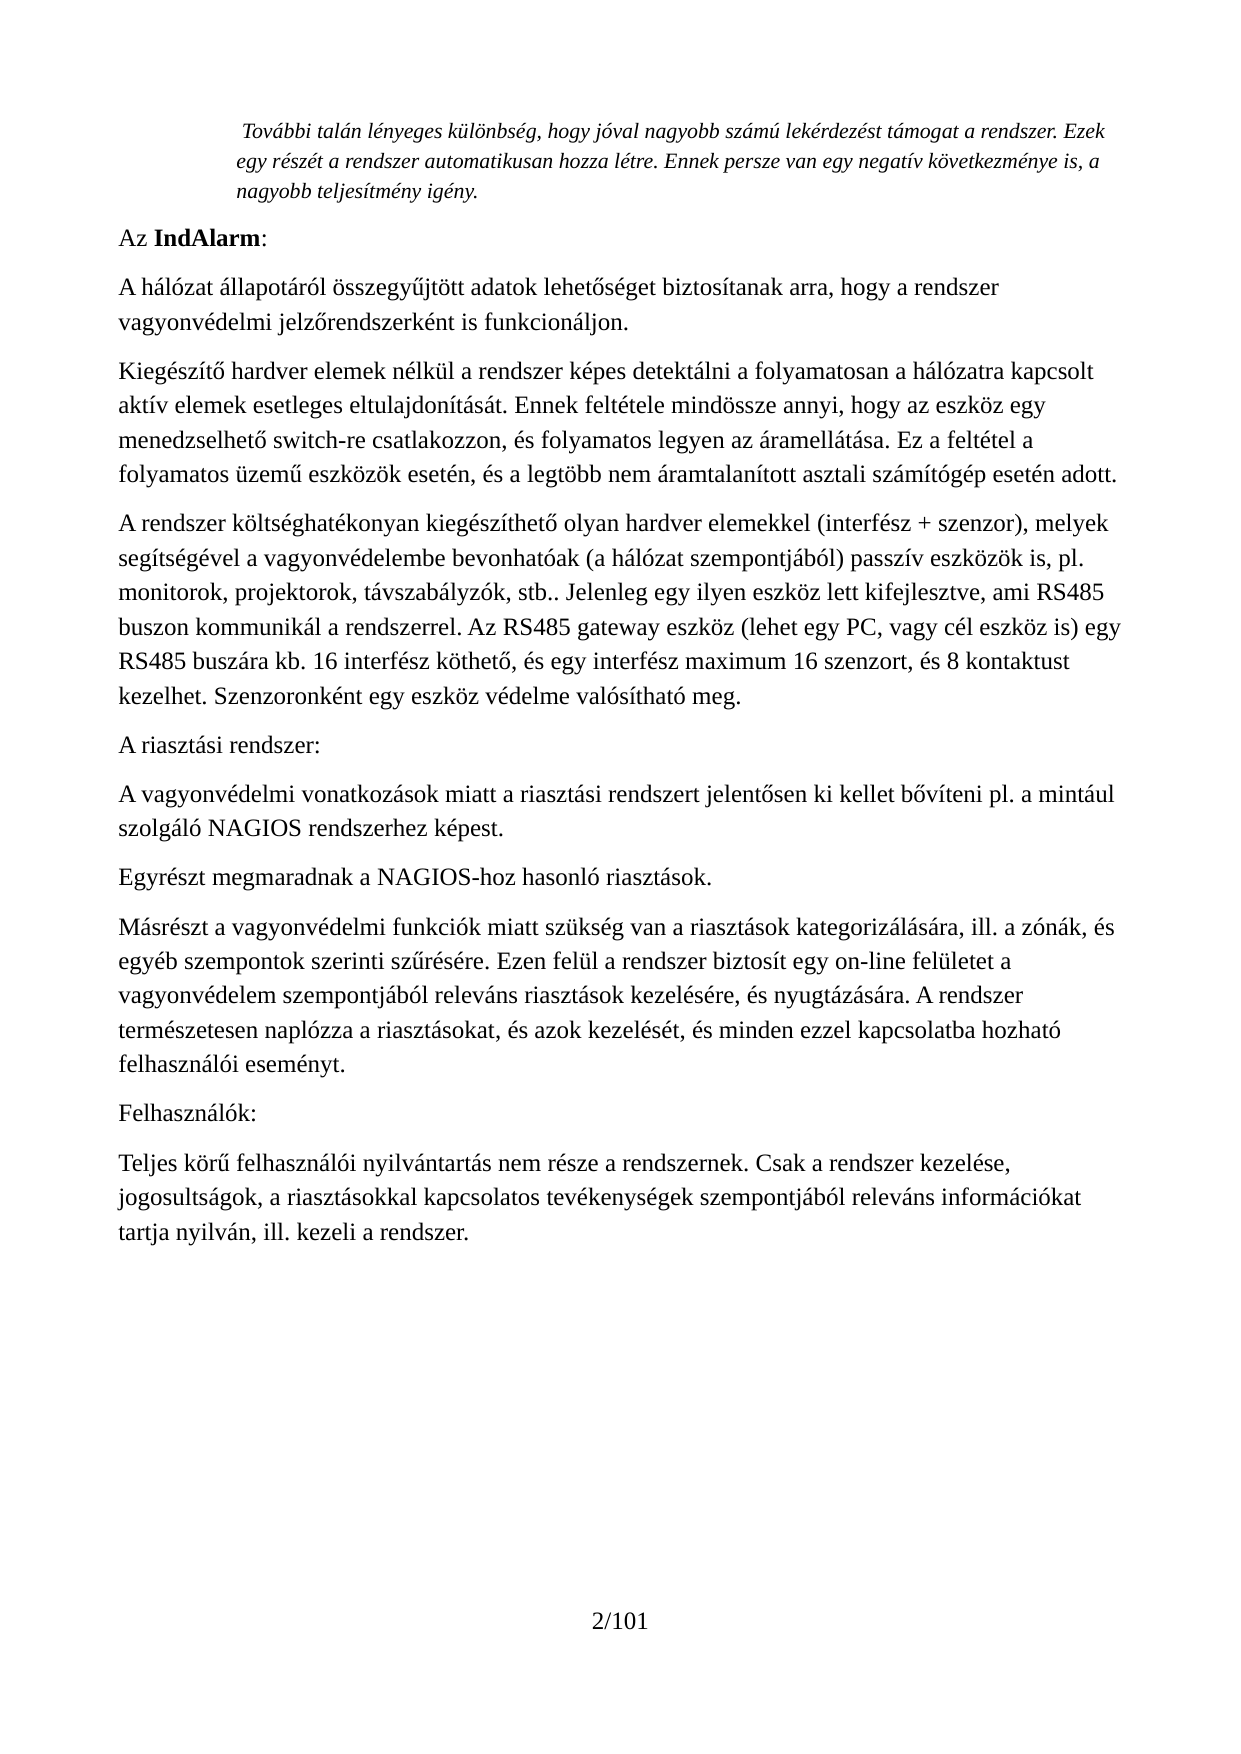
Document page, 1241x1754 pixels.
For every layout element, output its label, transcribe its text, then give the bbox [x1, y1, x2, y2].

text A riasztási rendszer: [118, 730, 1122, 759]
text A rendszer költséghatékonyan kiegészíthető olyan hardver elemekkel (interfész + szenzor), melyek segítségével a vagyonvédelembe bevonhatóak (a hálózat szempontjából) passzív eszközök is, pl. monitorok, projektorok, távszabályzók, stb.. Jelenleg egy ilyen eszköz lett kifejlesztve, ami RS485 buszon kommunikál a rendszerrel. Az RS485 gateway eszköz (lehet egy PC, vagy cél eszköz is) egy RS485 buszára kb. 16 interfész köthető, és egy interfész maximum 16 szenzort, és 8 kontaktust kezelhet. Szenzoronként egy eszköz védelme valósítható meg. [118, 508, 1122, 709]
text Felhasználók: [118, 1098, 1122, 1127]
text További talán lényeges különbség, hogy jóval nagyobb számú lekérdezést támogat a rendszer. Ezek egy részét a rendszer automatikusan hozza létre. Ennek persze van egy negatív következménye is, a nagyobb teljesítmény igény. [118, 118, 1122, 204]
text Teljes körű felhasználói nyilvántartás nem része a rendszernek. Csak a rendszer kezelése, jogosultságok, a riasztásokkal kapcsolatos tevékenységek szempontjából releváns információkat tartja nyilván, ill. kezeli a rendszer. [118, 1148, 1122, 1245]
text A hálózat állapotáról összegyűjtött adatok lehetőséget biztosítanak arra, hogy a rendszer vagyonvédelmi jelzőrendszerként is funkcionáljon. [118, 272, 1122, 336]
text Kiegészítő hardver elemek nélkül a rendszer képes detektálni a folyamatosan a hálózatra kapcsolt aktív elemek esetleges eltulajdonítását. Ennek feltétele mindössze annyi, hogy az eszköz egy menedzselhető switch-re csatlakozzon, és folyamatos legyen az áramellátása. Ez a feltétel a folyamatos üzemű eszközök esetén, és a legtöbb nem áramtalanított asztali számítógép esetén adott. [118, 356, 1122, 488]
text Az IndAlarm: [118, 223, 1122, 252]
text Egyrészt megmaradnak a NAGIOS-hoz hasonló riasztások. [118, 862, 1122, 891]
text A vagyonvédelmi vonatkozások miatt a riasztási rendszert jelentősen ki kellet bővíteni pl. a mintául szolgáló NAGIOS rendszerhez képest. [118, 779, 1122, 842]
text Másrészt a vagyonvédelmi funkciók miatt szükség van a riasztások kategorizálására, ill. a zónák, és egyéb szempontok szerinti szűrésére. Ezen felül a rendszer biztosít egy on-line felületet a vagyonvédelem szempontjából releváns riasztások kezelésére, és nyugtázására. A rendszer természetesen naplózza a riasztásokat, és azok kezelését, és minden ezzel kapcsolatba hozható felhasználói eseményt. [118, 912, 1122, 1078]
